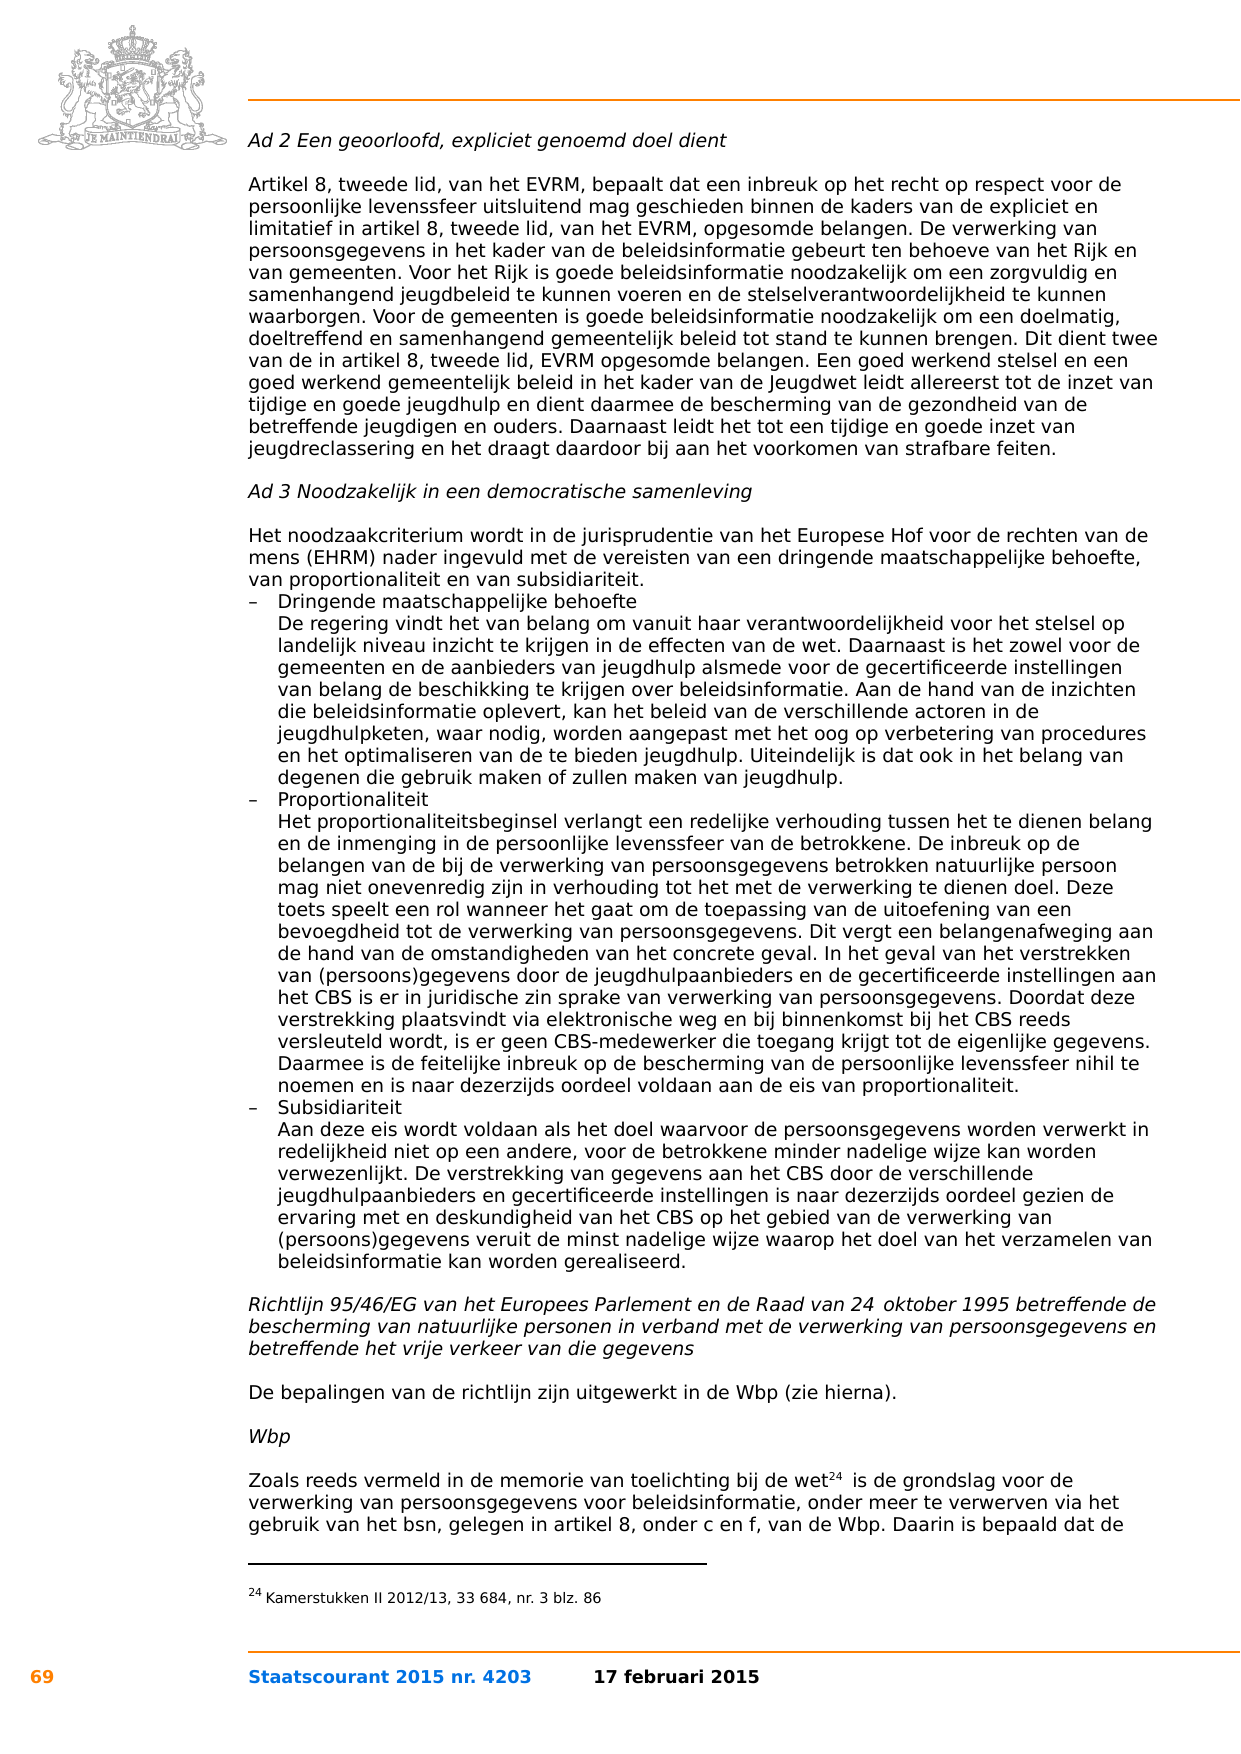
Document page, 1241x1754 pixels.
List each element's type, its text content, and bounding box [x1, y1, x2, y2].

text De bepalingen van de richtlijn zijn uitgewerkt in de Wbp (zie hierna). [248, 1382, 1163, 1404]
text Aan deze eis wordt voldaan als het doel waarvoor de persoonsgegevens worden verwerkt in redelijkheid niet op een andere, voor de betrokkene minder nadelige wijze kan worden verwezenlijkt. De verstrekking van gegevens aan het CBS door de verschillende jeugdhulpaanbieders en gecertificeerde instellingen is naar dezerzijds oordeel gezien de ervaring met en deskundigheid van het CBS op het gebied van de verwerking van (persoons)gegevens veruit de minst nadelige wijze waarop het doel van het verzamelen van beleidsinformatie kan worden gerealiseerd. [277, 1119, 1163, 1272]
text Het proportionaliteitsbeginsel verlangt een redelijke verhouding tussen het te dienen belang en de inmenging in de persoonlijke levenssfeer van de betrokkene. De inbreuk op de belangen van de bij de verwerking van persoonsgegevens betrokken natuurlijke persoon mag niet onevenredig zijn in verhouding tot het met de verwerking te dienen doel. Deze toets speelt een rol wanneer het gaat om de toepassing van de uitoefening van een bevoegdheid tot de verwerking van persoonsgegevens. Dit vergt een belangenafweging aan de hand van de omstandigheden van het concrete geval. In het geval van het verstrekken van (persoons)gegevens door de jeugdhulpaanbieders en de gecertificeerde instellingen aan het CBS is er in juridische zin sprake van verwerking van persoonsgegevens. Doordat deze verstrekking plaatsvindt via elektronische weg en bij binnenkomst bij het CBS reeds versleuteld wordt, is er geen CBS-medewerker die toegang krijgt tot de eigenlijke gegevens. Daarmee is de feitelijke inbreuk op de bescherming van de persoonlijke levenssfeer nihil te noemen en is naar dezerzijds oordeel voldaan aan de eis van proportionaliteit. [277, 811, 1163, 1097]
text – Dringende maatschappelijke behoefte [248, 591, 1163, 613]
text Zoals reeds vermeld in de memorie van toelichting bij de wet is de grondslag voor de verwerking van persoonsgegevens voor beleidsinformatie, onder meer te verwerven via het gebruik van het bsn, gelegen in artikel 8, onder c en f, van de Wbp. Daarin is bepaald dat de [248, 1470, 1163, 1536]
picture [38, 25, 227, 150]
text Het noodzaakcriterium wordt in de jurisprudentie van het Europese Hof voor de rechten van de mens (EHRM) nader ingevuld met de vereisten van een dringende maatschappelijke behoefte, van proportionaliteit en van subsidiariteit. [248, 525, 1163, 591]
subtitle Richtlijn 95/46/EG van het Europees Parlement en de Raad van 24 oktober 1995 betreffende de bescherming van natuurlijke personen in verband met de verwerking van persoonsgegevens en betreffende het vrije verkeer van die gegevens [248, 1294, 1163, 1360]
text – Proportionaliteit [248, 789, 1163, 811]
subtitle Wbp [248, 1426, 1163, 1448]
text Kamerstukken II 2012/13, 33 684, nr. 3 blz. 86 [248, 1586, 1163, 1608]
subtitle Ad 2 Een geoorloofd, expliciet genoemd doel dient [248, 130, 1163, 152]
text De regering vindt het van belang om vanuit haar verantwoordelijkheid voor het stelsel op landelijk niveau inzicht te krijgen in de effecten van de wet. Daarnaast is het zowel voor de gemeenten en de aanbieders van jeugdhulp alsmede voor de gecertificeerde instellingen van belang de beschikking te krijgen over beleidsinformatie. Aan de hand van de inzichten die beleidsinformatie oplevert, kan het beleid van de verschillende actoren in de jeugdhulpketen, waar nodig, worden aangepast met het oog op verbetering van procedures en het optimaliseren van de te bieden jeugdhulp. Uiteindelijk is dat ook in het belang van degenen die gebruik maken of zullen maken van jeugdhulp. [277, 613, 1163, 789]
text Artikel 8, tweede lid, van het EVRM, bepaalt dat een inbreuk op het recht op respect voor de persoonlijke levenssfeer uitsluitend mag geschieden binnen de kaders van de expliciet en limitatief in artikel 8, tweede lid, van het EVRM, opgesomde belangen. De verwerking van persoonsgegevens in het kader van de beleidsinformatie gebeurt ten behoeve van het Rijk en van gemeenten. Voor het Rijk is goede beleidsinformatie noodzakelijk om een zorgvuldig en samenhangend jeugdbeleid te kunnen voeren en de stelselverantwoordelijkheid te kunnen waarborgen. Voor de gemeenten is goede beleidsinformatie noodzakelijk om een doelmatig, doeltreffend en samenhangend gemeentelijk beleid tot stand te kunnen brengen. Dit dient twee van de in artikel 8, tweede lid, EVRM opgesomde belangen. Een goed werkend stelsel en een goed werkend gemeentelijk beleid in het kader van de Jeugdwet leidt allereerst tot de inzet van tijdige en goede jeugdhulp en dient daarmee de bescherming van de gezondheid van de betreffende jeugdigen en ouders. Daarnaast leidt het tot een tijdige en goede inzet van jeugdreclassering en het draagt daardoor bij aan het voorkomen van strafbare feiten. [248, 174, 1163, 459]
text – Subsidiariteit [248, 1097, 1163, 1119]
subtitle Ad 3 Noodzakelijk in een democratische samenleving [248, 481, 1163, 503]
